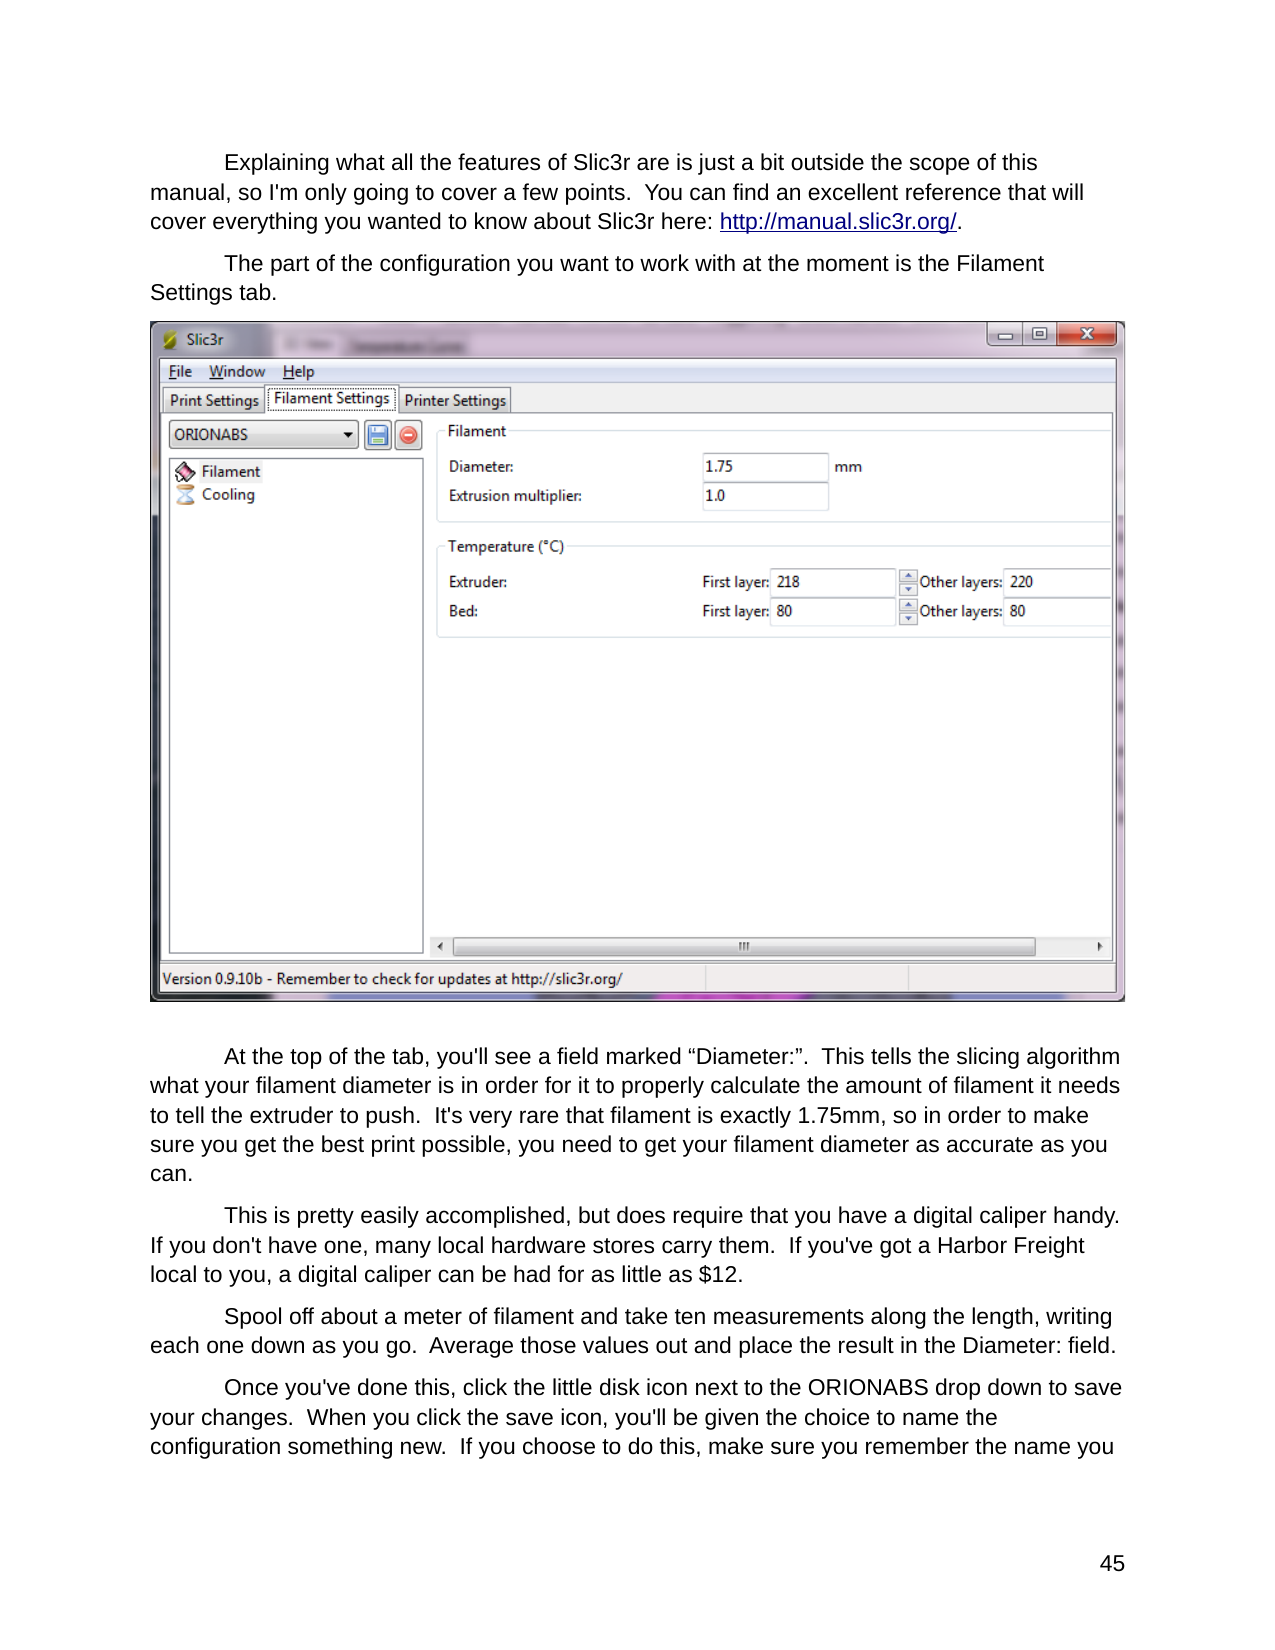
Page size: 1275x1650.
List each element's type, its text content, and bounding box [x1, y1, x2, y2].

text Once you've done this, click the little disk icon next to the ORIONABS drop down to save your changes. When you click the save icon, you'll be given the choice to name the configuration something new. If you choose to do this, make sure you remember the name you [150, 1375, 1125, 1459]
text At the top of the tab, you'll see a field marked “Diameter:”. This tells the slicing algorithm what your filament diameter is in order for it to properly calculate the amount of filament it needs to tell the extruder to push. It's very rare that filament is exactly 1.75mm, so in order to make sure you get the best print possible, you need to get your filament diameter as accurate as you can. [150, 1044, 1125, 1187]
text This is pretty easily accomplished, but does require that you have a digital caliper handy. If you don't have one, many local hardware stores carry them. If you've got a Harbor Freight local to you, a digital caliper can be had for as little as $12. [150, 1203, 1125, 1287]
text Spool off about a meter of filament and take ten measurements along the length, writing each one down as you go. Average those values out and place the result in the Diameter: field. [150, 1304, 1125, 1359]
text The part of the configuration you want to work with at the moment is the Filament Settings tab. [150, 251, 1125, 306]
picture [150, 321, 1125, 1002]
text Explaining what all the features of Slic3r are is just a bit outside the scope of this manual, so I'm only going to cover a few points. You can find an excellent reference that will cover everything you wanted to know about Slic3r here: http://manual.slic3r.org/. [150, 150, 1125, 234]
